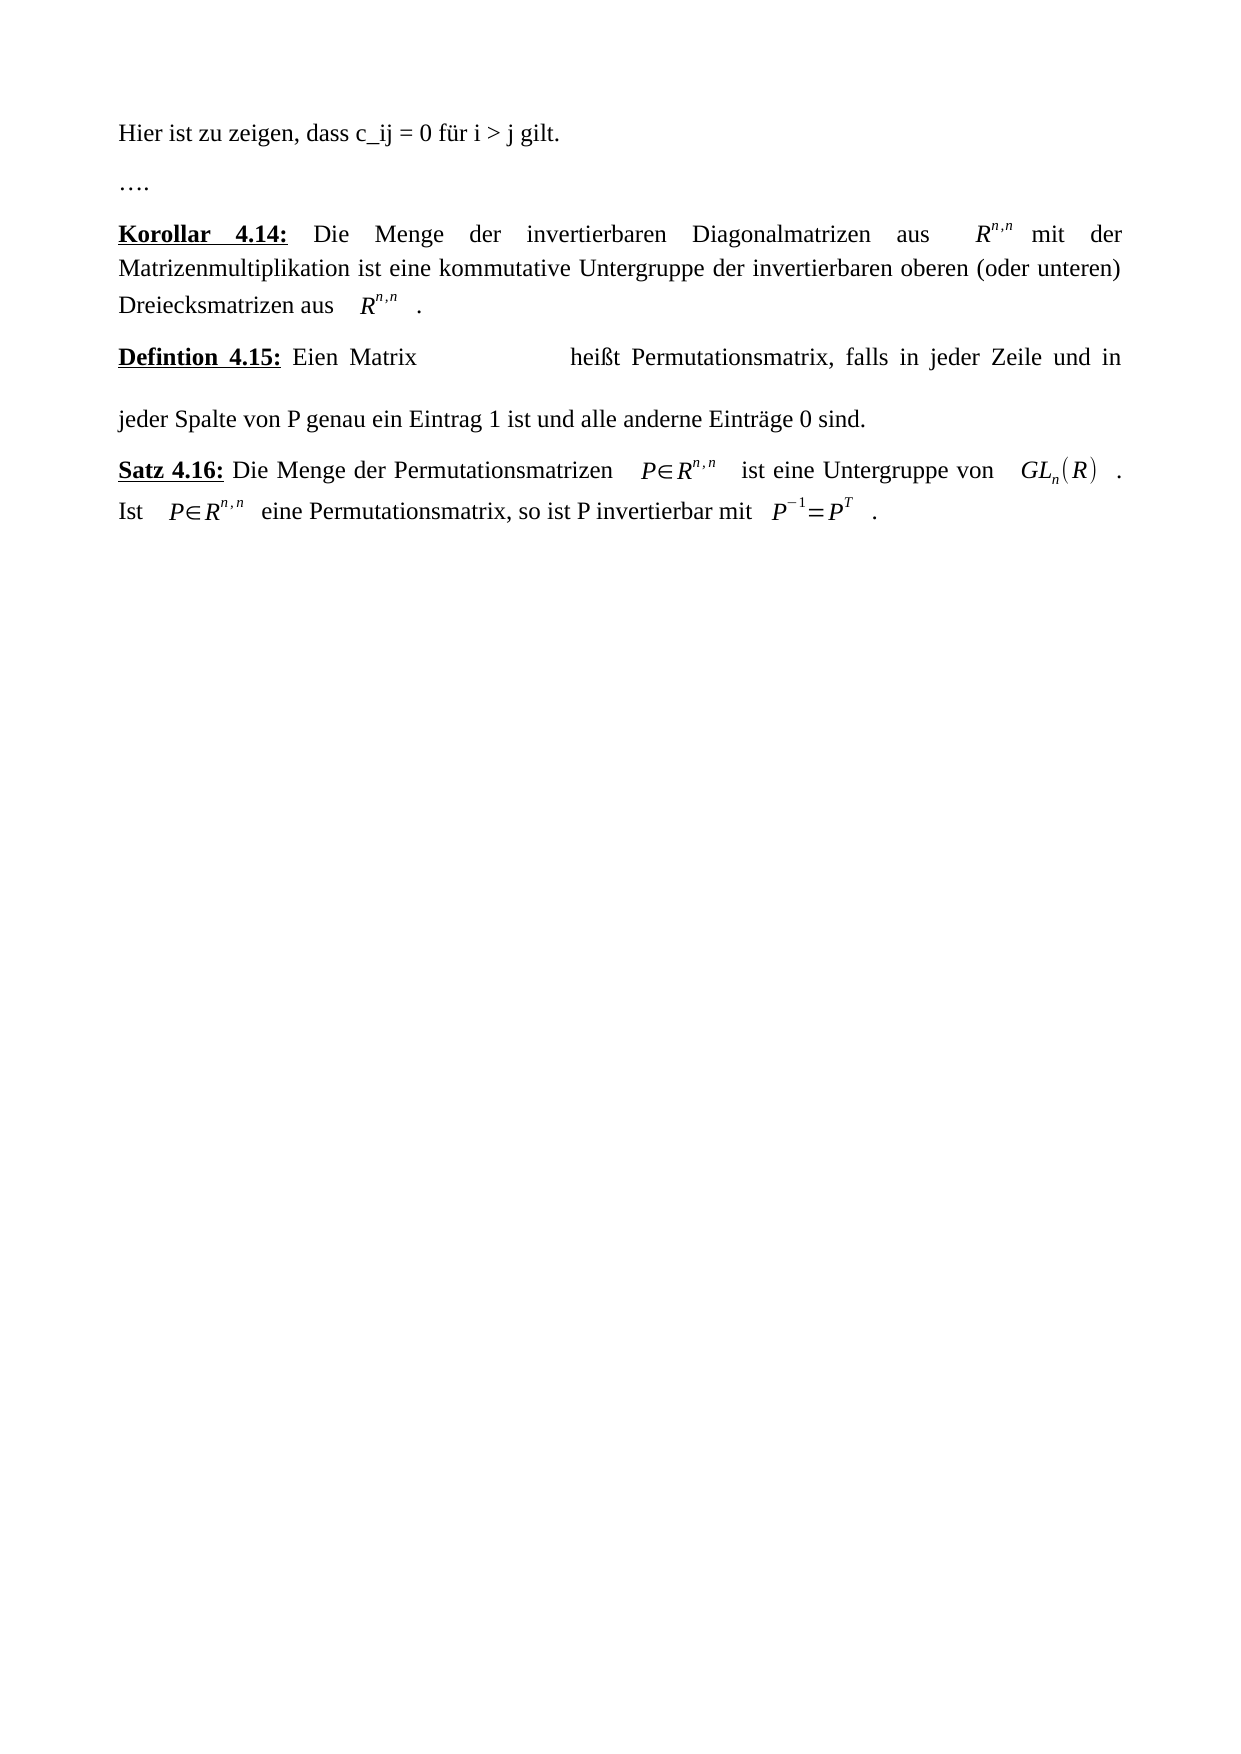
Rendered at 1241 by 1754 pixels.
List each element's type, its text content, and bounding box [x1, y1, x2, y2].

text Korollar 4.14: Die Menge der invertierbaren Diagonalmatrizen aus mit der Matrizenmultiplikation ist eine kommutative Untergruppe der invertierbaren oberen (oder unteren) Dreiecksmatrizen aus . [118, 216, 1122, 319]
text Hier ist zu zeigen, dass c_ij = 0 für i > j gilt. [118, 118, 1122, 147]
text Defintion 4.15: Eien Matrix heißt Permutationsmatrix, falls in jeder Zeile und in jeder Spalte von P genau ein Eintrag 1 ist und alle anderne Einträge 0 sind. [118, 339, 1122, 433]
text …. [118, 167, 1122, 196]
text Satz 4.16: Die Menge der Permutationsmatrizen ist eine Untergruppe von . Ist eine Permutationsmatrix, so ist P invertierbar mit. [118, 453, 1122, 525]
